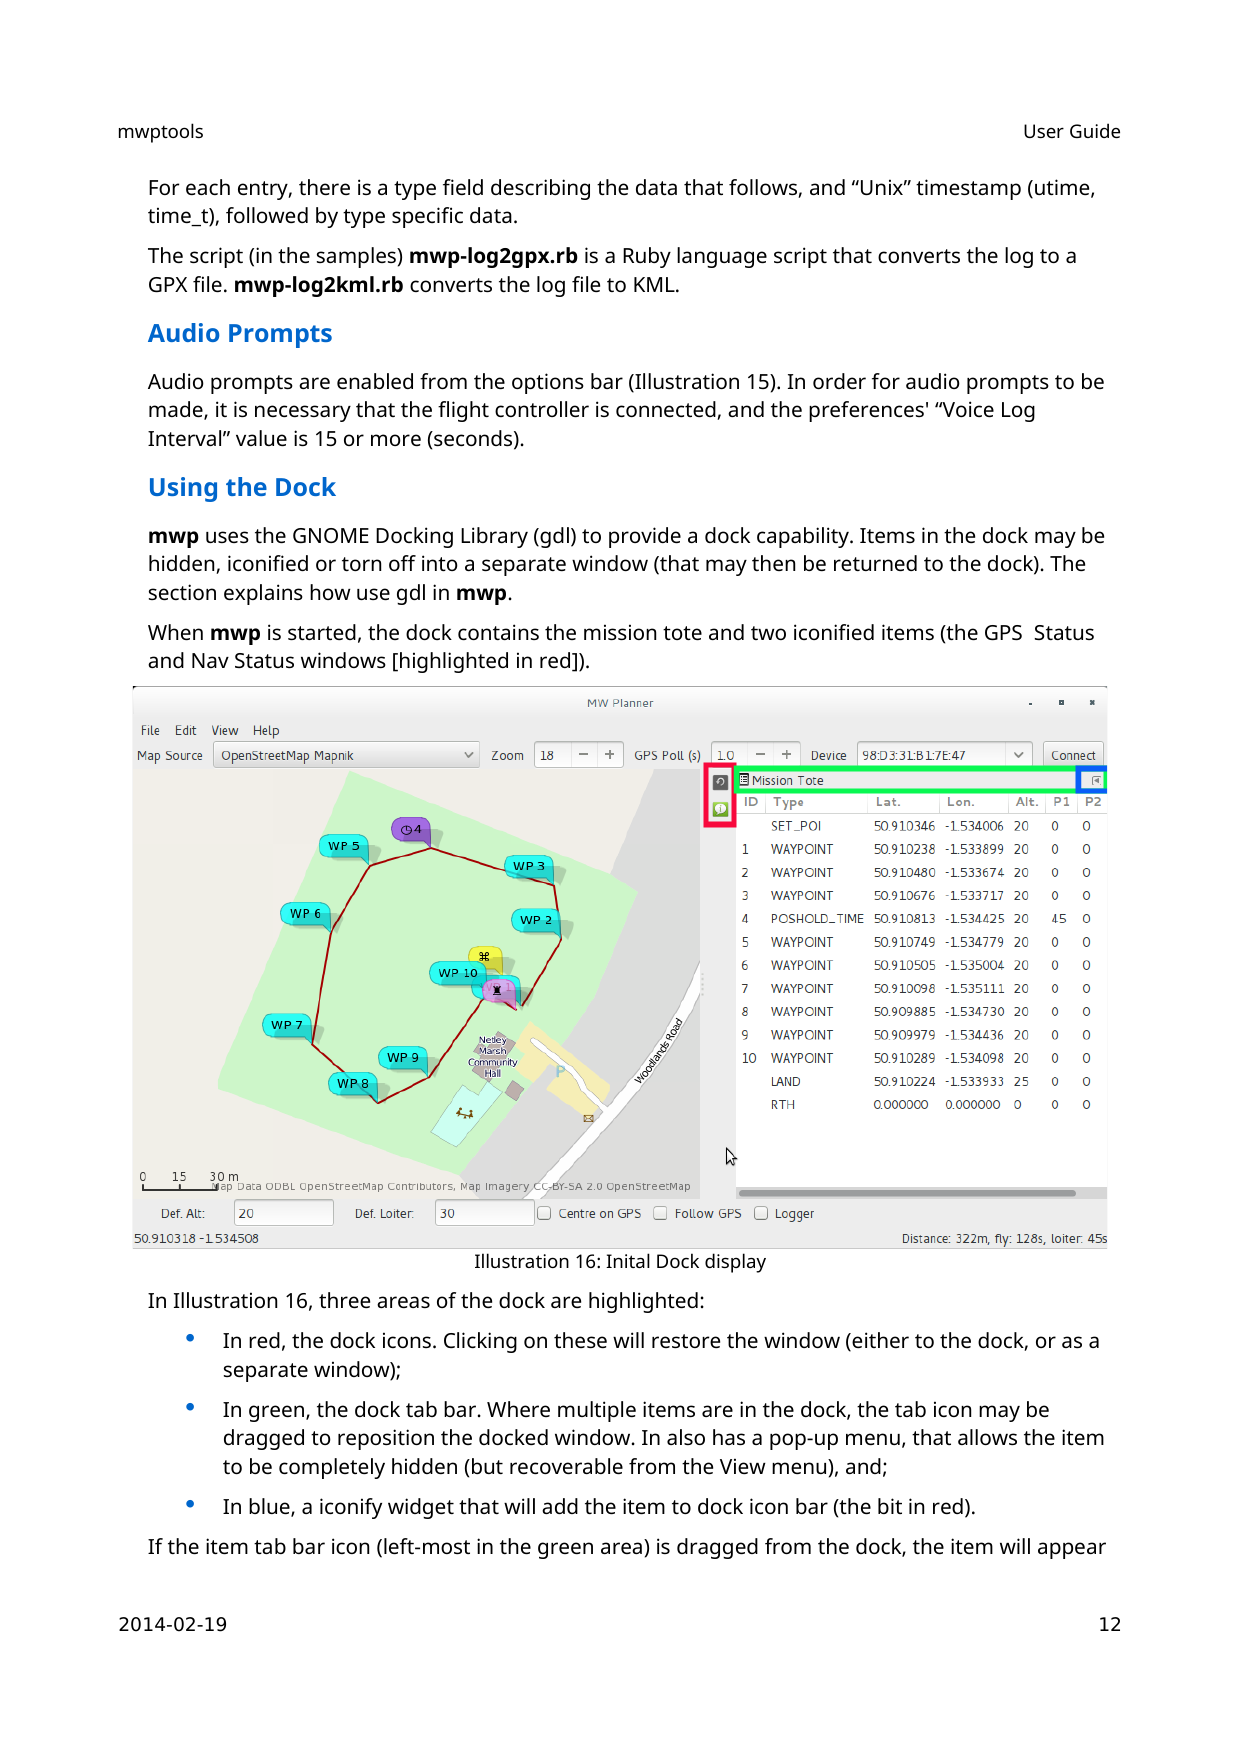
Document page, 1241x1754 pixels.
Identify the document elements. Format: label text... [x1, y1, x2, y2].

text If the item tab bar icon (left-most in the green area) is dragged from the dock, the item will appear [148, 1532, 1122, 1561]
subtitle Using the Dock [148, 470, 1122, 504]
list In red, the dock icons. Clicking on these will restore the window (either to the dock, or as a separate window); [185, 1326, 1122, 1383]
text When mwp is started, the dock contains the mission tote and two iconified items (the GPS Status and Nav Status windows [highlighted in red]). [148, 618, 1122, 674]
text The script (in the samples) mwp-log2gpx.rb is a Ruby language script that converts the log to a GPX file. mwp-log2kml.rb converts the log file to KML. [148, 241, 1122, 298]
text [133, 674, 1107, 686]
text mwp uses the GNOME Docking Library (gdl) to provide a dock capability. Items in the dock may be hidden, iconified or torn off into a separate window (that may then be returned to the dock). The section explains how use gdl in mwp. [148, 521, 1122, 606]
text For each entry, there is a type field describing the data that follows, and “Unix” timestamp (utime, time_t), followed by type specific data. [148, 173, 1122, 229]
text Illustration 16: Inital Dock display [133, 1249, 1107, 1274]
picture [132, 686, 1108, 1249]
text Audio prompts are enabled from the options bar (Illustration 15). In order for audio prompts to be made, it is necessary that the flight controller is connected, and the preferences' “Voice Log Interval” value is 15 or more (seconds). [148, 367, 1122, 452]
subtitle Audio Prompts [148, 316, 1122, 349]
list In blue, a iconify widget that will add the item to dock icon bar (the bit in red). [185, 1492, 1122, 1520]
list In green, the dock tab bar. Where multiple items are in the dock, the tab icon may be dragged to reposition the docked window. In also has a pop-up menu, that allows the item to be completely hidden (but recoverable from the View menu), and; [185, 1395, 1122, 1480]
text In Illustration 16, three areas of the dock are highlighted: [148, 1249, 1122, 1314]
